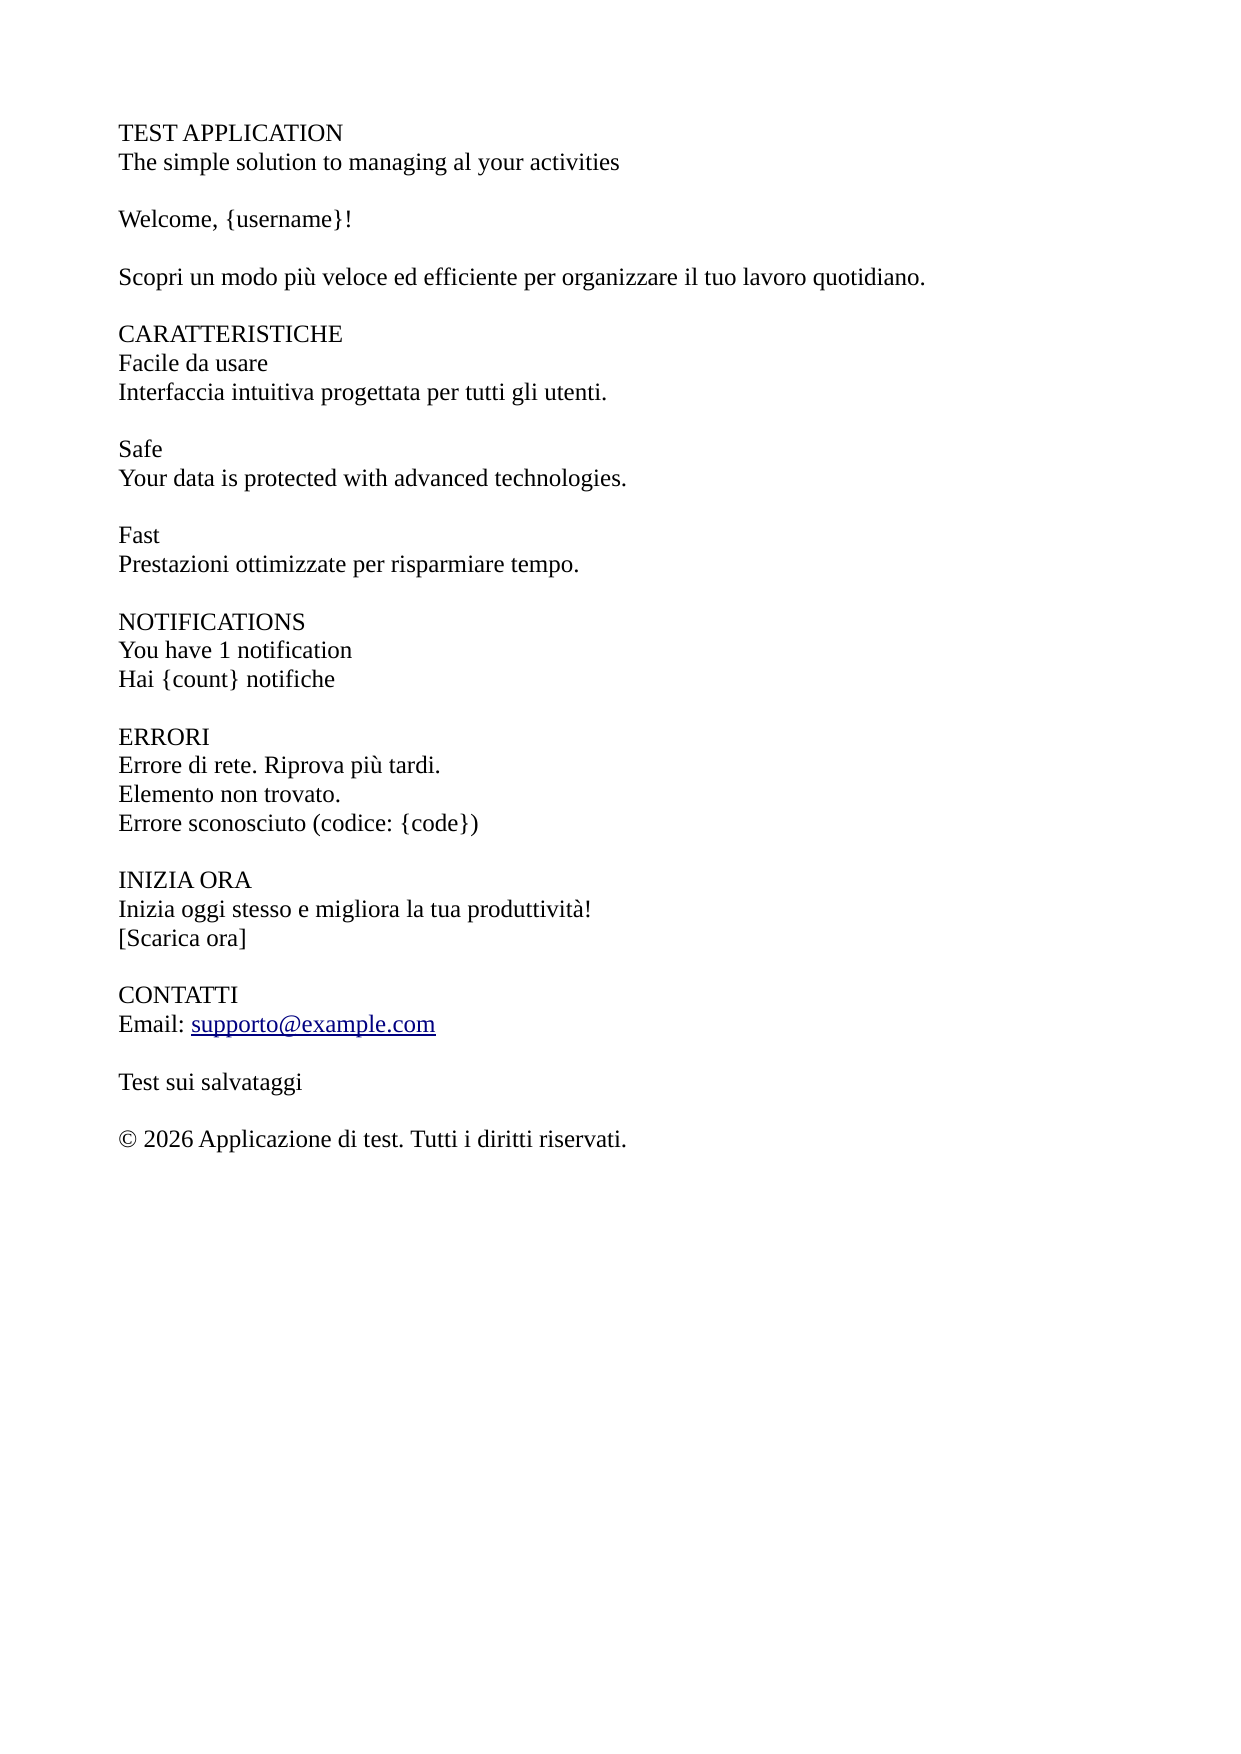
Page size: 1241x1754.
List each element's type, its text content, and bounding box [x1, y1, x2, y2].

text Safe [118, 434, 1122, 463]
text Errore sconosciuto (codice: {code}) [118, 808, 1122, 837]
text CONTATTI [118, 981, 1122, 1009]
text Elemento non trovato. [118, 779, 1122, 808]
text Welcome, {username}! [118, 204, 1122, 233]
text Fast [118, 521, 1122, 549]
text The simple solution to managing al your activities [118, 147, 1122, 176]
text Interfaccia intuitiva progettata per tutti gli utenti. [118, 377, 1122, 406]
text Email: supporto@example.com [118, 1009, 1122, 1038]
text Inizia oggi stesso e migliora la tua produttività! [118, 894, 1122, 923]
text © 2026 Applicazione di test. Tutti i diritti riservati. [118, 1124, 1122, 1153]
text Facile da usare [118, 348, 1122, 377]
text CARATTERISTICHE [118, 319, 1122, 348]
text TEST APPLICATION [118, 118, 1122, 147]
text Test sui salvataggi [118, 1067, 1122, 1096]
text Prestazioni ottimizzate per risparmiare tempo. [118, 549, 1122, 578]
text ERRORI [118, 722, 1122, 751]
text NOTIFICATIONS [118, 607, 1122, 636]
text Your data is protected with advanced technologies. [118, 463, 1122, 492]
text Errore di rete. Riprova più tardi. [118, 751, 1122, 779]
text [Scarica ora] [118, 923, 1122, 952]
text INIZIA ORA [118, 866, 1122, 894]
text You have 1 notification [118, 636, 1122, 664]
text Hai {count} notifiche [118, 664, 1122, 693]
text Scopri un modo più veloce ed efficiente per organizzare il tuo lavoro quotidiano. [118, 262, 1122, 291]
